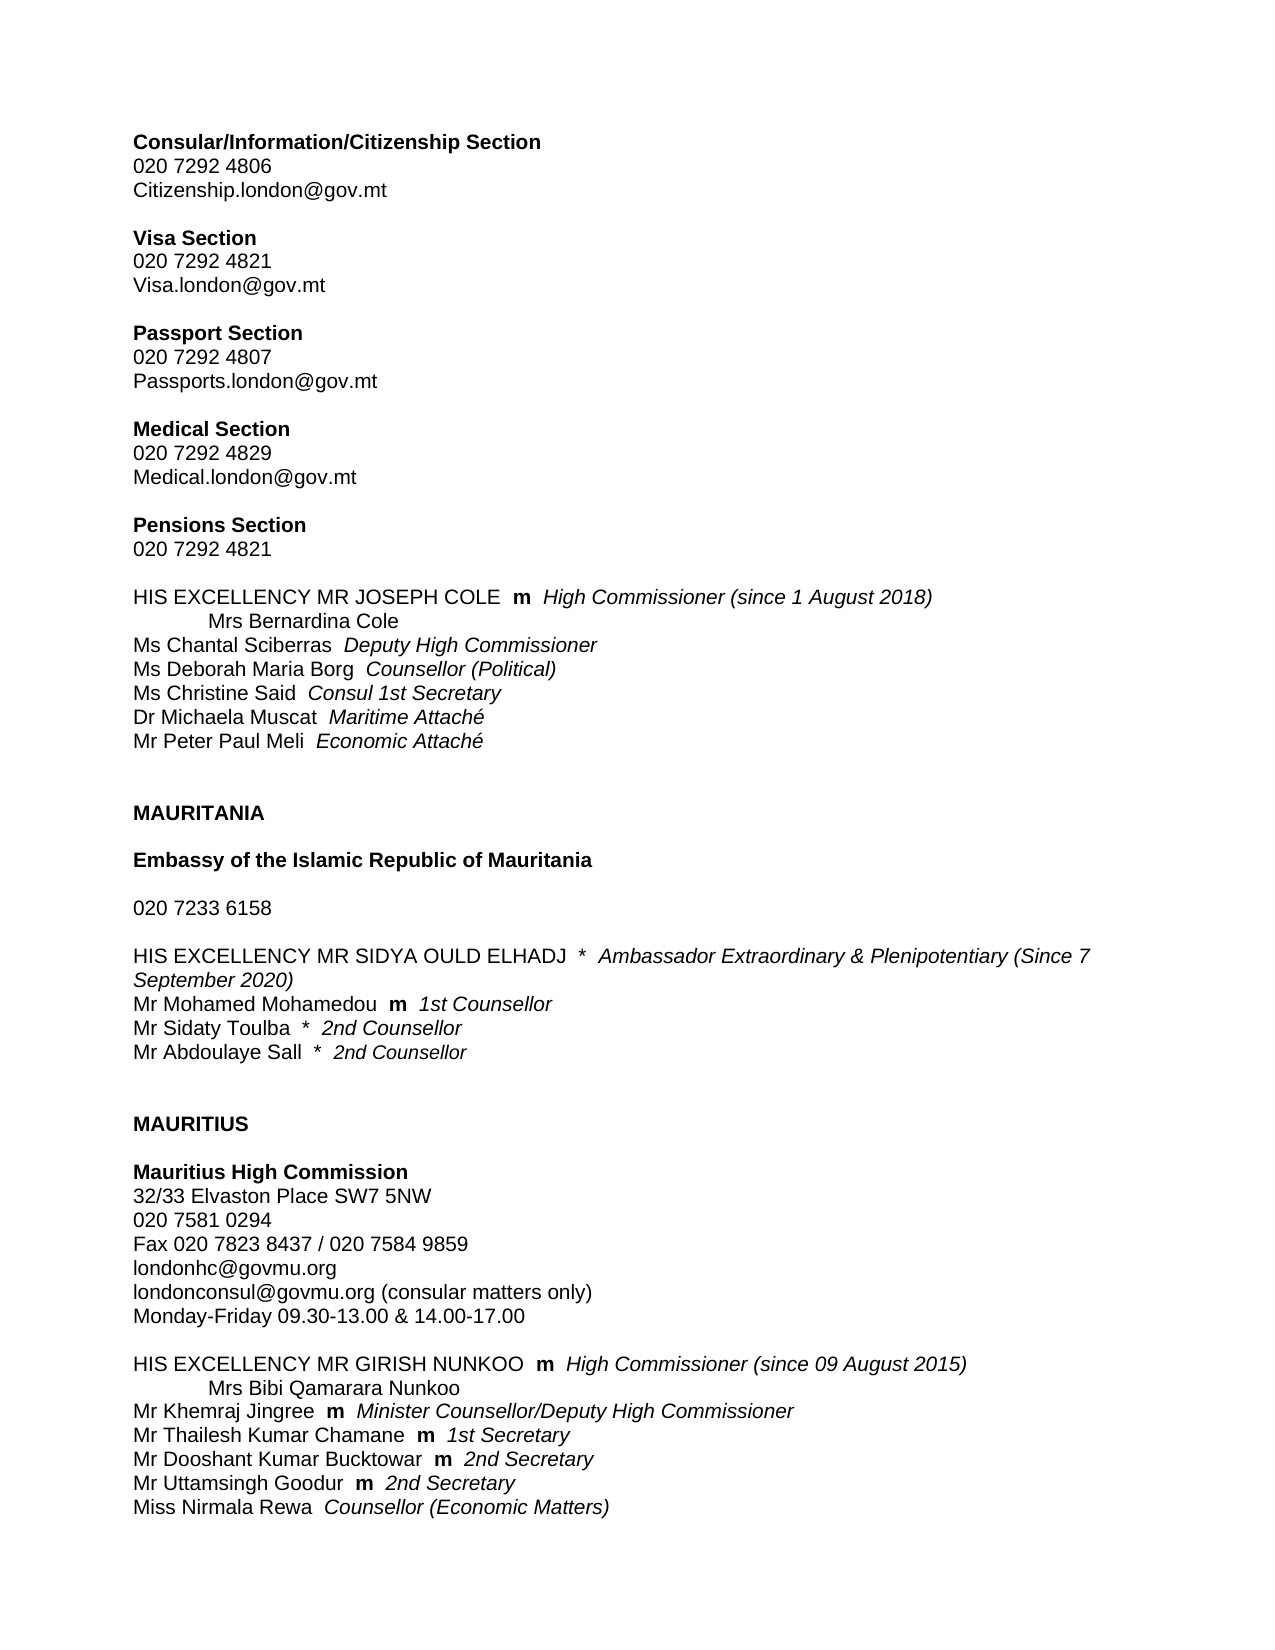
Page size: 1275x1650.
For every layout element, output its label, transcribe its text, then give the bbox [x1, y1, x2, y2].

text londonconsul@govmu.org (consular matters only) [133, 1279, 1181, 1303]
text Ms Christine Said Consul 1st Secretary [133, 681, 1181, 704]
text Consular/Information/Citizenship Section [133, 129, 1181, 153]
text Mr Thailesh Kumar Chamane m 1st Secretary [133, 1423, 1181, 1447]
text Mauritius High Commission [133, 1160, 1181, 1184]
text 32/33 Elvaston Place SW7 5NW [133, 1184, 1181, 1208]
text Visa.london@gov.mt [133, 273, 1181, 297]
text Ms Chantal Sciberras Deputy High Commissioner [133, 633, 1181, 657]
text Citizenship.london@gov.mt [133, 177, 1181, 201]
text Monday-Friday 09.30-13.00 & 14.00-17.00 [133, 1303, 1181, 1327]
text Mrs Bernardina Cole [133, 609, 1181, 633]
text Mr Uttamsingh Goodur m 2nd Secretary [133, 1471, 1181, 1495]
text Visa Section [133, 225, 1181, 249]
text Passports.london@gov.mt [133, 369, 1181, 393]
text MAURITIUS [133, 1112, 1181, 1136]
text Mr Dooshant Kumar Bucktowar m 2nd Secretary [133, 1447, 1181, 1471]
text Fax 020 7823 8437 / 020 7584 9859 [133, 1232, 1181, 1256]
text HIS EXCELLENCY MR GIRISH NUNKOO m High Commissioner (since 09 August 2015) [133, 1351, 1181, 1375]
text 020 7292 4806 [133, 153, 1181, 177]
text HIS EXCELLENCY MR JOSEPH COLE m High Commissioner (since 1 August 2018) [133, 585, 1181, 609]
text Mr Mohamed Mohamedou m 1st Counsellor [133, 992, 1181, 1016]
text Medical.london@gov.mt [133, 465, 1181, 489]
text Mr Peter Paul Meli Economic Attaché [133, 728, 1181, 752]
text Pensions Section [133, 513, 1181, 537]
text londonhc@govmu.org [133, 1256, 1181, 1279]
text Mrs Bibi Qamarara Nunkoo [133, 1375, 1181, 1399]
text Embassy of the Islamic Republic of Mauritania [133, 848, 1181, 872]
text 020 7292 4807 [133, 345, 1181, 369]
text 020 7292 4829 [133, 441, 1181, 465]
text Mr Abdoulaye Sall * 2nd Counsellor [133, 1040, 1181, 1064]
text Ms Deborah Maria Borg Counsellor (Political) [133, 657, 1181, 681]
text Mr Khemraj Jingree m Minister Counsellor/Deputy High Commissioner [133, 1399, 1181, 1423]
text Dr Michaela Muscat Maritime Attaché [133, 704, 1181, 728]
text 020 7292 4821 [133, 249, 1181, 273]
text Medical Section [133, 417, 1181, 441]
text 020 7581 0294 [133, 1208, 1181, 1232]
text Miss Nirmala Rewa Counsellor (Economic Matters) [133, 1495, 1181, 1519]
text Passport Section [133, 321, 1181, 345]
text MAURITANIA [133, 800, 1181, 824]
text HIS EXCELLENCY MR SIDYA OULD ELHADJ * Ambassador Extraordinary & Plenipotentiary (Since 7 September 2020) [133, 944, 1181, 992]
text 020 7292 4821 [133, 537, 1181, 561]
text Mr Sidaty Toulba * 2nd Counsellor [133, 1016, 1181, 1040]
text 020 7233 6158 [133, 896, 1181, 920]
